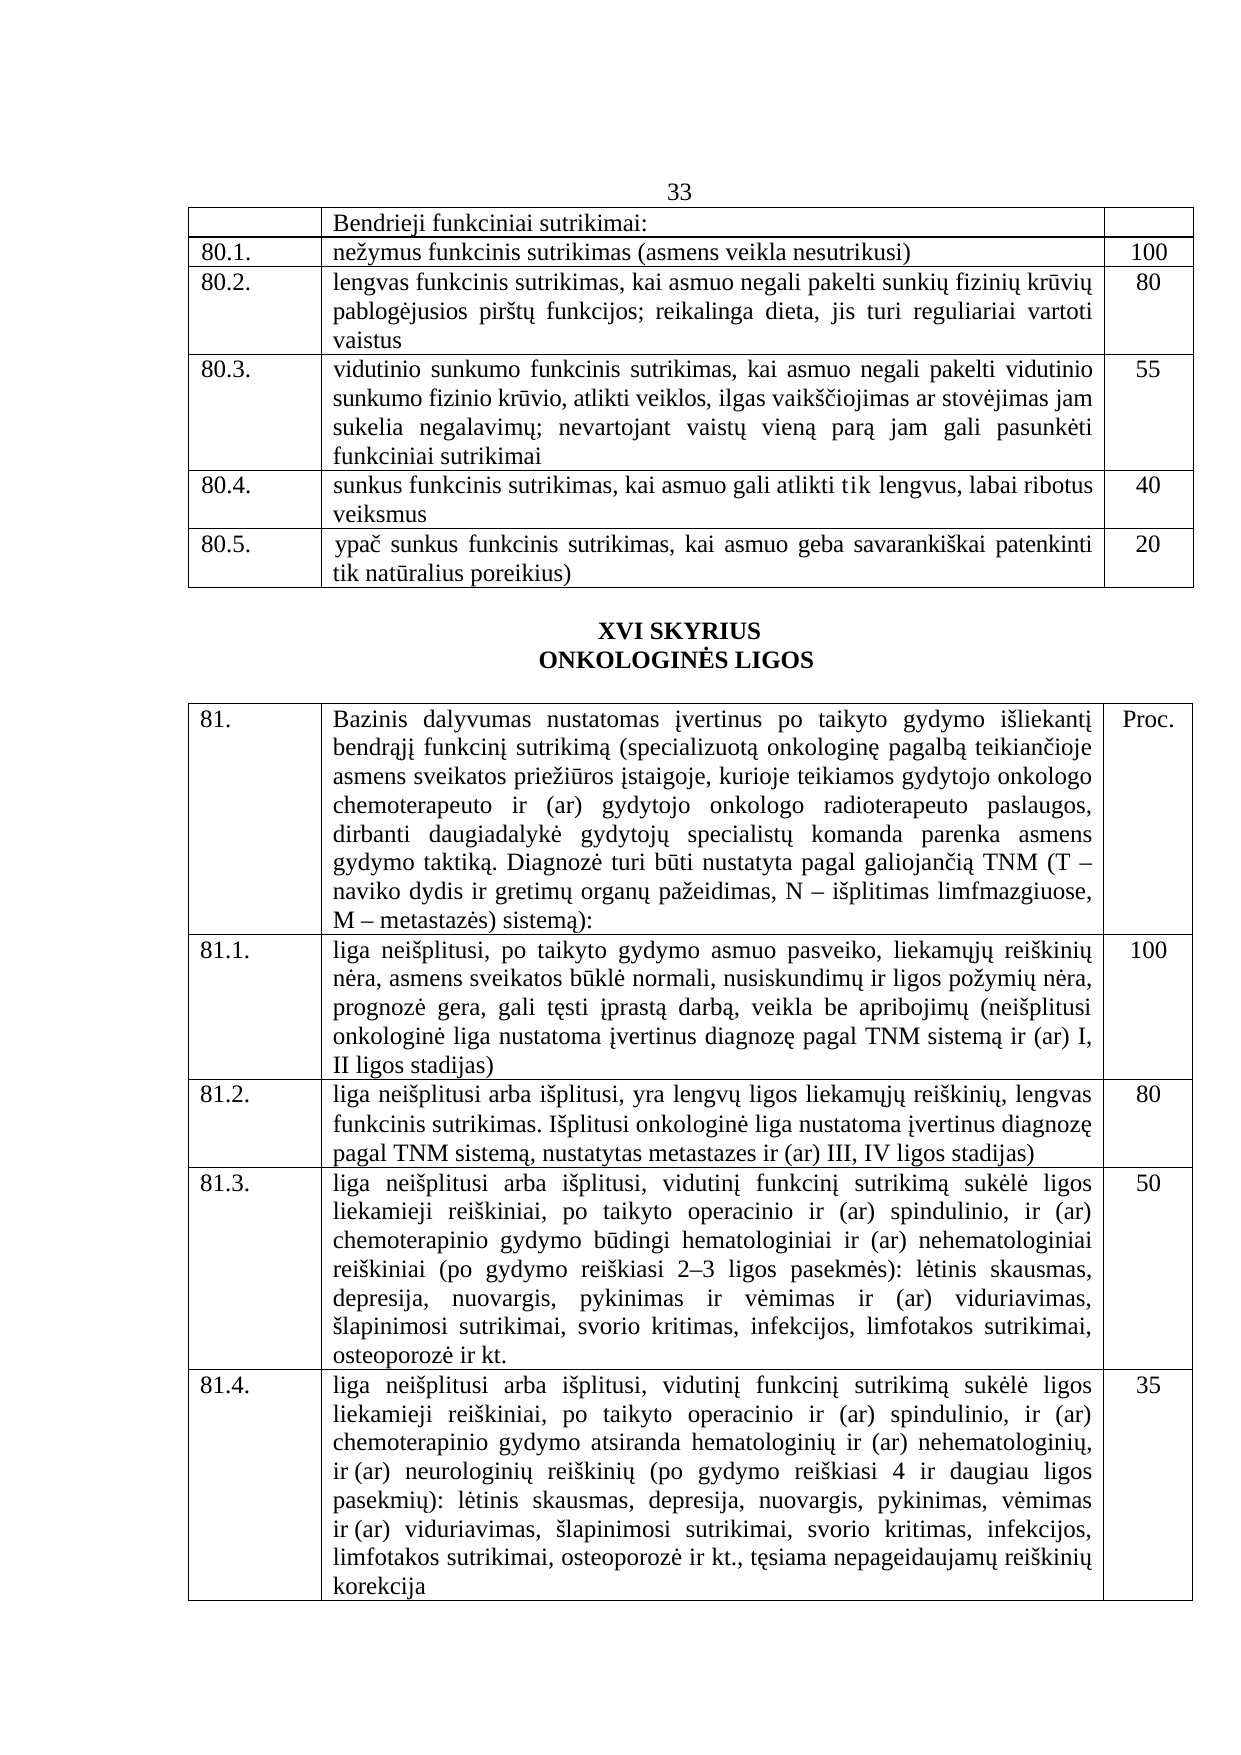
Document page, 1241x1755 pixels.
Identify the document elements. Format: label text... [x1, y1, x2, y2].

table_cell 50 [1104, 1168, 1192, 1369]
table_cell 80 [1104, 1080, 1192, 1167]
table_cell vidutinio sunkumo funkcinis sutrikimas, kai asmuo negali pakelti vidutinio sunkumo fizinio krūvio, atlikti veiklos, ilgas vaikščiojimas ar stovėjimas jam sukelia negalavimų; nevartojant vaistų vieną parą jam gali pasunkėti funkciniai sutrikimai [322, 355, 1104, 469]
table_cell 80.2. [189, 267, 321, 353]
table_cell 40 [1105, 471, 1193, 528]
table_cell 20 [1105, 529, 1193, 587]
table_header Bazinis dalyvumas nustatomas įvertinus po taikyto gydymo išliekantį bendrąjį funkcinį sutrikimą (specializuotą onkologinę pagalbą teikiančioje asmens sveikatos priežiūros įstaigoje, kurioje teikiamos gydytojo onkologo chemoterapeuto ir (ar) gydytojo onkologo radioterapeuto paslaugos, dirbanti daugiadalykė gydytojų specialistų komanda parenka asmens gydymo taktiką. Diagnozė turi būti nustatyta pagal galiojančią TNM (T – naviko dydis ir gretimų organų pažeidimas, N – išplitimas limfmazgiuose, M – metastazės) sistemą): [322, 704, 1103, 934]
table_cell nežymus funkcinis sutrikimas (asmens veikla nesutrikusi) [322, 238, 1104, 266]
table_header Proc. [1104, 704, 1192, 934]
table_cell ypač sunkus funkcinis sutrikimas, kai asmuo geba savarankiškai patenkinti tik natūralius poreikius) [322, 529, 1104, 587]
table_cell 80.3. [189, 355, 321, 469]
table_cell liga neišplitusi arba išplitusi, vidutinį funkcinį sutrikimą sukėlė ligos liekamieji reiškiniai, po taikyto operacinio ir (ar) spindulinio, ir (ar) chemoterapinio gydymo būdingi hematologiniai ir (ar) nehematologiniai reiškiniai (po gydymo reiškiasi 2–3 ligos pasekmės): lėtinis skausmas, depresija, nuovargis, pykinimas ir vėmimas ir (ar) viduriavimas, šlapinimosi sutrikimai, svorio kritimas, infekcijos, limfotakos sutrikimai, osteoporozė ir kt. [322, 1168, 1103, 1369]
table_cell 81.1. [189, 935, 321, 1078]
table_cell lengvas funkcinis sutrikimas, kai asmuo negali pakelti sunkių fizinių krūvių pablogėjusios pirštų funkcijos; reikalinga dieta, jis turi reguliariai vartoti vaistus [322, 267, 1104, 353]
text XVI SKYRIUS [177, 616, 1181, 645]
table_cell liga neišplitusi arba išplitusi, vidutinį funkcinį sutrikimą sukėlė ligos liekamieji reiškiniai, po taikyto operacinio ir (ar) spindulinio, ir (ar) chemoterapinio gydymo atsiranda hematologinių ir (ar) nehematologinių, ir (ar) neurologinių reiškinių (po gydymo reiškiasi 4 ir daugiau ligos pasekmių): lėtinis skausmas, depresija, nuovargis, pykinimas, vėmimas ir (ar) viduriavimas, šlapinimosi sutrikimai, svorio kritimas, infekcijos, limfotakos sutrikimai, osteoporozė ir kt., tęsiama nepageidaujamų reiškinių korekcija [322, 1370, 1103, 1600]
table_cell 80.5. [189, 529, 321, 587]
table_header [189, 208, 321, 236]
table_header [1105, 208, 1193, 236]
table_cell 80.4. [189, 471, 321, 528]
table_cell 100 [1105, 238, 1193, 266]
table_header 81. [189, 704, 321, 934]
table_cell 81.3. [189, 1168, 321, 1369]
table_header Bendrieji funkciniai sutrikimai: [322, 208, 1104, 236]
table_cell 80.1. [189, 238, 321, 266]
table_cell 81.4. [189, 1370, 321, 1600]
table_cell 81.2. [189, 1080, 321, 1167]
table_cell 100 [1104, 935, 1192, 1078]
table_cell liga neišplitusi, po taikyto gydymo asmuo pasveiko, liekamųjų reiškinių nėra, asmens sveikatos būklė normali, nusiskundimų ir ligos požymių nėra, prognozė gera, gali tęsti įprastą darbą, veikla be apribojimų (neišplitusi onkologinė liga nustatoma įvertinus diagnozę pagal TNM sistemą ir (ar) I, II ligos stadijas) [322, 935, 1103, 1078]
text ONKOLOGINĖS LIGOS [177, 645, 1181, 674]
table_cell sunkus funkcinis sutrikimas, kai asmuo gali atlikti tik lengvus, labai ribotus veiksmus [322, 471, 1104, 528]
table_cell 35 [1104, 1370, 1192, 1600]
table_cell liga neišplitusi arba išplitusi, yra lengvų ligos liekamųjų reiškinių, lengvas funkcinis sutrikimas. Išplitusi onkologinė liga nustatoma įvertinus diagnozę pagal TNM sistemą, nustatytas metastazes ir (ar) III, IV ligos stadijas) [322, 1080, 1103, 1167]
table_cell 80 [1105, 267, 1193, 353]
table_cell 55 [1105, 355, 1193, 469]
